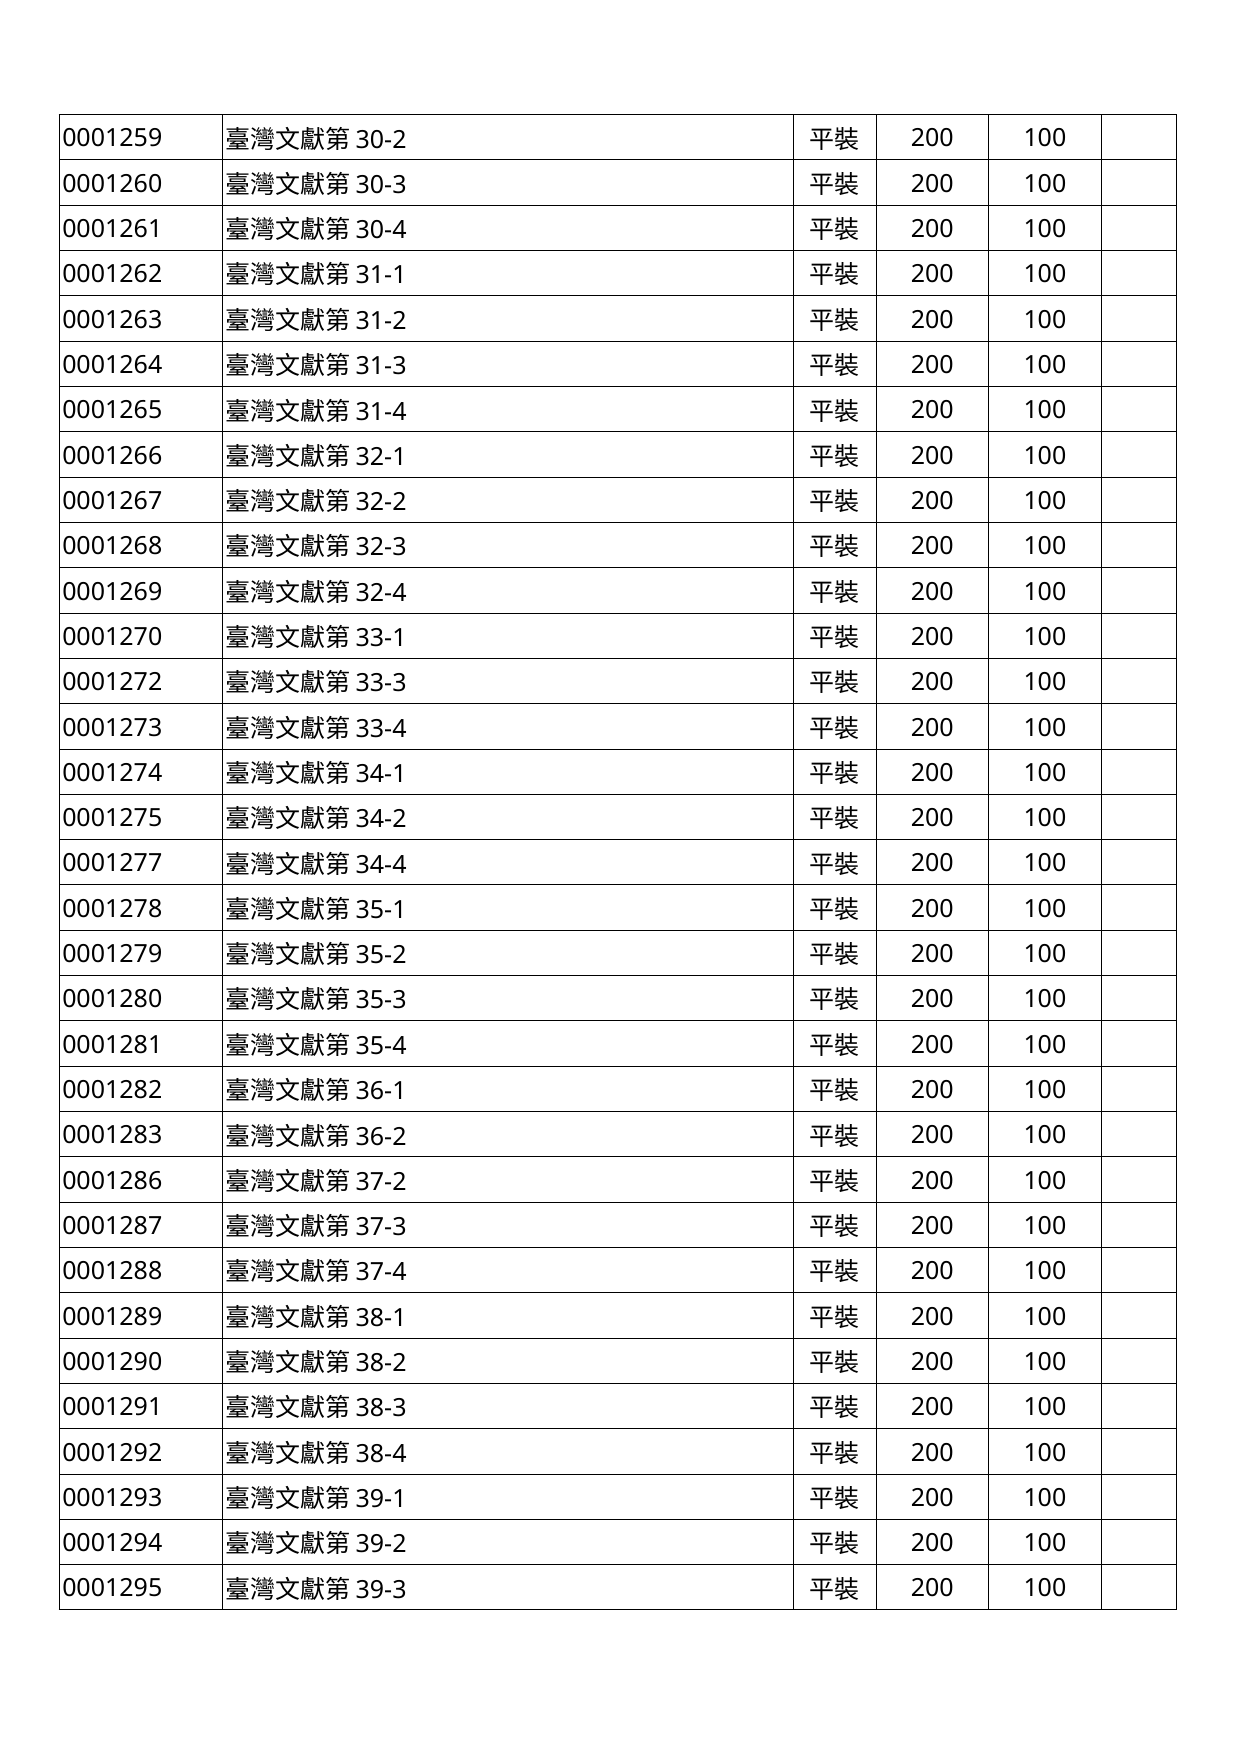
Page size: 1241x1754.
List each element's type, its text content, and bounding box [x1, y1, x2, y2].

table_cell 100 [989, 1339, 1101, 1383]
table_cell 臺灣文獻第39-1 [223, 1475, 793, 1519]
table_cell 臺灣文獻第35-3 [223, 976, 793, 1020]
table_cell [1102, 931, 1176, 975]
table_cell 0001278 [60, 885, 222, 930]
table_cell 0001282 [60, 1067, 222, 1111]
table_cell 100 [989, 1112, 1101, 1156]
table_cell 平裝 [794, 931, 876, 975]
table_cell 平裝 [794, 840, 876, 884]
table_cell 200 [877, 251, 988, 295]
table_cell 100 [989, 160, 1101, 205]
table_cell 100 [989, 206, 1101, 250]
table_cell 臺灣文獻第31-3 [223, 342, 793, 386]
table_cell 平裝 [794, 1565, 876, 1609]
table_cell 平裝 [794, 432, 876, 477]
table_cell [1102, 1021, 1176, 1066]
table_cell 200 [877, 387, 988, 431]
table_cell 平裝 [794, 1248, 876, 1292]
table_cell 200 [877, 931, 988, 975]
table_cell 臺灣文獻第38-4 [223, 1429, 793, 1473]
table_cell 100 [989, 568, 1101, 612]
table_cell [1102, 1248, 1176, 1292]
table_cell 臺灣文獻第34-4 [223, 840, 793, 884]
table_cell 平裝 [794, 251, 876, 295]
table_cell [1102, 614, 1176, 658]
table_cell 100 [989, 1021, 1101, 1066]
table_cell 0001294 [60, 1520, 222, 1564]
table_cell 100 [989, 614, 1101, 658]
table_cell 臺灣文獻第33-4 [223, 704, 793, 748]
table_cell 平裝 [794, 342, 876, 386]
table_cell [1102, 432, 1176, 477]
table_cell 100 [989, 750, 1101, 794]
table_cell 臺灣文獻第39-2 [223, 1520, 793, 1564]
table_cell 0001269 [60, 568, 222, 612]
table_cell 200 [877, 840, 988, 884]
table_cell 100 [989, 251, 1101, 295]
table_cell 200 [877, 568, 988, 612]
table_cell 0001263 [60, 296, 222, 341]
table_cell 100 [989, 1565, 1101, 1609]
table_cell 200 [877, 659, 988, 703]
table_cell 平裝 [794, 1475, 876, 1519]
table_cell [1102, 704, 1176, 748]
table_cell 0001268 [60, 523, 222, 567]
table_cell 0001266 [60, 432, 222, 477]
table_cell 0001293 [60, 1475, 222, 1519]
table_cell [1102, 976, 1176, 1020]
table_cell [1102, 342, 1176, 386]
table_cell 臺灣文獻第37-2 [223, 1157, 793, 1202]
table_cell 0001288 [60, 1248, 222, 1292]
table_cell 200 [877, 1339, 988, 1383]
table_cell 0001277 [60, 840, 222, 884]
table_cell [1102, 206, 1176, 250]
table_cell 100 [989, 432, 1101, 477]
table_cell 平裝 [794, 206, 876, 250]
table_cell 200 [877, 704, 988, 748]
table_cell 平裝 [794, 1384, 876, 1428]
table_cell 100 [989, 1203, 1101, 1247]
table_cell 0001273 [60, 704, 222, 748]
table_cell 臺灣文獻第37-4 [223, 1248, 793, 1292]
table_cell 100 [989, 1248, 1101, 1292]
table_cell 臺灣文獻第30-2 [223, 115, 793, 159]
table_cell 臺灣文獻第30-3 [223, 160, 793, 205]
table_cell 0001274 [60, 750, 222, 794]
table_cell 臺灣文獻第38-3 [223, 1384, 793, 1428]
table_cell [1102, 1157, 1176, 1202]
table_cell 0001286 [60, 1157, 222, 1202]
table_cell 平裝 [794, 115, 876, 159]
table_cell [1102, 1203, 1176, 1247]
table_cell [1102, 1565, 1176, 1609]
table_cell [1102, 523, 1176, 567]
table_cell 100 [989, 885, 1101, 930]
table_cell 平裝 [794, 568, 876, 612]
table_cell 200 [877, 1157, 988, 1202]
table_cell 100 [989, 976, 1101, 1020]
table_cell 平裝 [794, 1429, 876, 1473]
table_cell 200 [877, 160, 988, 205]
table_cell 平裝 [794, 1339, 876, 1383]
table_cell 0001292 [60, 1429, 222, 1473]
table_cell [1102, 387, 1176, 431]
table_cell 100 [989, 1520, 1101, 1564]
table_cell [1102, 1293, 1176, 1337]
table_cell 平裝 [794, 704, 876, 748]
table_cell 100 [989, 115, 1101, 159]
table_cell 0001272 [60, 659, 222, 703]
table_cell 0001260 [60, 160, 222, 205]
table_cell [1102, 750, 1176, 794]
table_cell 平裝 [794, 659, 876, 703]
table_cell 平裝 [794, 1203, 876, 1247]
table_cell [1102, 659, 1176, 703]
table_cell 100 [989, 387, 1101, 431]
table_cell [1102, 1475, 1176, 1519]
table_cell 臺灣文獻第32-1 [223, 432, 793, 477]
table_cell 100 [989, 342, 1101, 386]
table_cell 臺灣文獻第35-2 [223, 931, 793, 975]
table_cell 100 [989, 478, 1101, 522]
table_cell 100 [989, 1475, 1101, 1519]
table_cell 100 [989, 523, 1101, 567]
table_cell 0001281 [60, 1021, 222, 1066]
table_cell 平裝 [794, 1157, 876, 1202]
table_cell 0001289 [60, 1293, 222, 1337]
table_cell 200 [877, 1429, 988, 1473]
table_cell 平裝 [794, 795, 876, 839]
table_cell 臺灣文獻第31-2 [223, 296, 793, 341]
table_cell 臺灣文獻第33-1 [223, 614, 793, 658]
table_cell [1102, 1429, 1176, 1473]
table_cell 0001264 [60, 342, 222, 386]
table_cell 臺灣文獻第33-3 [223, 659, 793, 703]
table_cell 0001275 [60, 795, 222, 839]
table_cell 臺灣文獻第38-2 [223, 1339, 793, 1383]
table_cell [1102, 478, 1176, 522]
table_cell 200 [877, 1021, 988, 1066]
table_cell 200 [877, 478, 988, 522]
table_cell 臺灣文獻第31-4 [223, 387, 793, 431]
table_cell 100 [989, 1067, 1101, 1111]
table_cell 0001270 [60, 614, 222, 658]
table_cell [1102, 840, 1176, 884]
table_cell 平裝 [794, 523, 876, 567]
table_cell 平裝 [794, 1112, 876, 1156]
table_cell 0001261 [60, 206, 222, 250]
table_cell 0001287 [60, 1203, 222, 1247]
table_cell 100 [989, 1293, 1101, 1337]
table_cell 平裝 [794, 478, 876, 522]
table_cell 200 [877, 296, 988, 341]
table_cell 平裝 [794, 160, 876, 205]
table_cell [1102, 1339, 1176, 1383]
table_cell 臺灣文獻第30-4 [223, 206, 793, 250]
table_cell 100 [989, 1157, 1101, 1202]
table_cell [1102, 1520, 1176, 1564]
table_cell [1102, 885, 1176, 930]
table_cell 100 [989, 1384, 1101, 1428]
table_cell 平裝 [794, 1067, 876, 1111]
table_cell 平裝 [794, 614, 876, 658]
table_cell 臺灣文獻第34-2 [223, 795, 793, 839]
table_cell [1102, 1384, 1176, 1428]
table_cell 200 [877, 1067, 988, 1111]
table_cell 200 [877, 885, 988, 930]
table_cell 0001283 [60, 1112, 222, 1156]
table_cell 0001291 [60, 1384, 222, 1428]
table_cell 平裝 [794, 387, 876, 431]
table_cell 0001279 [60, 931, 222, 975]
table_cell 0001267 [60, 478, 222, 522]
table_cell 0001259 [60, 115, 222, 159]
table_cell 臺灣文獻第36-1 [223, 1067, 793, 1111]
table_cell [1102, 1112, 1176, 1156]
table_cell [1102, 251, 1176, 295]
table_cell 200 [877, 1384, 988, 1428]
table_cell 200 [877, 1248, 988, 1292]
table_cell [1102, 160, 1176, 205]
table_cell 平裝 [794, 1520, 876, 1564]
table_cell 100 [989, 840, 1101, 884]
table_cell 0001280 [60, 976, 222, 1020]
table_cell 0001265 [60, 387, 222, 431]
table_cell 200 [877, 1475, 988, 1519]
table_cell 200 [877, 1565, 988, 1609]
table_cell 平裝 [794, 885, 876, 930]
table_cell 200 [877, 750, 988, 794]
table_cell [1102, 795, 1176, 839]
table_cell 臺灣文獻第35-4 [223, 1021, 793, 1066]
table_cell 100 [989, 795, 1101, 839]
table_cell 200 [877, 976, 988, 1020]
table_cell 200 [877, 1293, 988, 1337]
table_cell [1102, 1067, 1176, 1111]
table_cell 200 [877, 206, 988, 250]
table_cell 100 [989, 931, 1101, 975]
table_cell 平裝 [794, 1021, 876, 1066]
table_cell 100 [989, 296, 1101, 341]
table_cell 臺灣文獻第32-3 [223, 523, 793, 567]
table_cell 0001262 [60, 251, 222, 295]
table_cell 平裝 [794, 296, 876, 341]
table_cell 200 [877, 614, 988, 658]
table_cell 臺灣文獻第35-1 [223, 885, 793, 930]
table_cell 臺灣文獻第31-1 [223, 251, 793, 295]
table_cell 200 [877, 1203, 988, 1247]
table_cell 臺灣文獻第34-1 [223, 750, 793, 794]
table_cell 100 [989, 659, 1101, 703]
table_cell 200 [877, 1520, 988, 1564]
table_cell 臺灣文獻第38-1 [223, 1293, 793, 1337]
table_cell 臺灣文獻第39-3 [223, 1565, 793, 1609]
table_cell [1102, 296, 1176, 341]
table_cell 0001290 [60, 1339, 222, 1383]
table_cell 平裝 [794, 750, 876, 794]
table_cell 100 [989, 704, 1101, 748]
table_cell 臺灣文獻第37-3 [223, 1203, 793, 1247]
table_cell 臺灣文獻第32-2 [223, 478, 793, 522]
table_cell 200 [877, 1112, 988, 1156]
table_cell 200 [877, 342, 988, 386]
table_cell 0001295 [60, 1565, 222, 1609]
table_cell 100 [989, 1429, 1101, 1473]
table_cell 平裝 [794, 976, 876, 1020]
table_cell 臺灣文獻第32-4 [223, 568, 793, 612]
table_cell 200 [877, 795, 988, 839]
table_cell 平裝 [794, 1293, 876, 1337]
table_cell 200 [877, 523, 988, 567]
table_cell [1102, 568, 1176, 612]
table_cell 200 [877, 432, 988, 477]
table_cell 200 [877, 115, 988, 159]
table_cell [1102, 115, 1176, 159]
table_cell 臺灣文獻第36-2 [223, 1112, 793, 1156]
